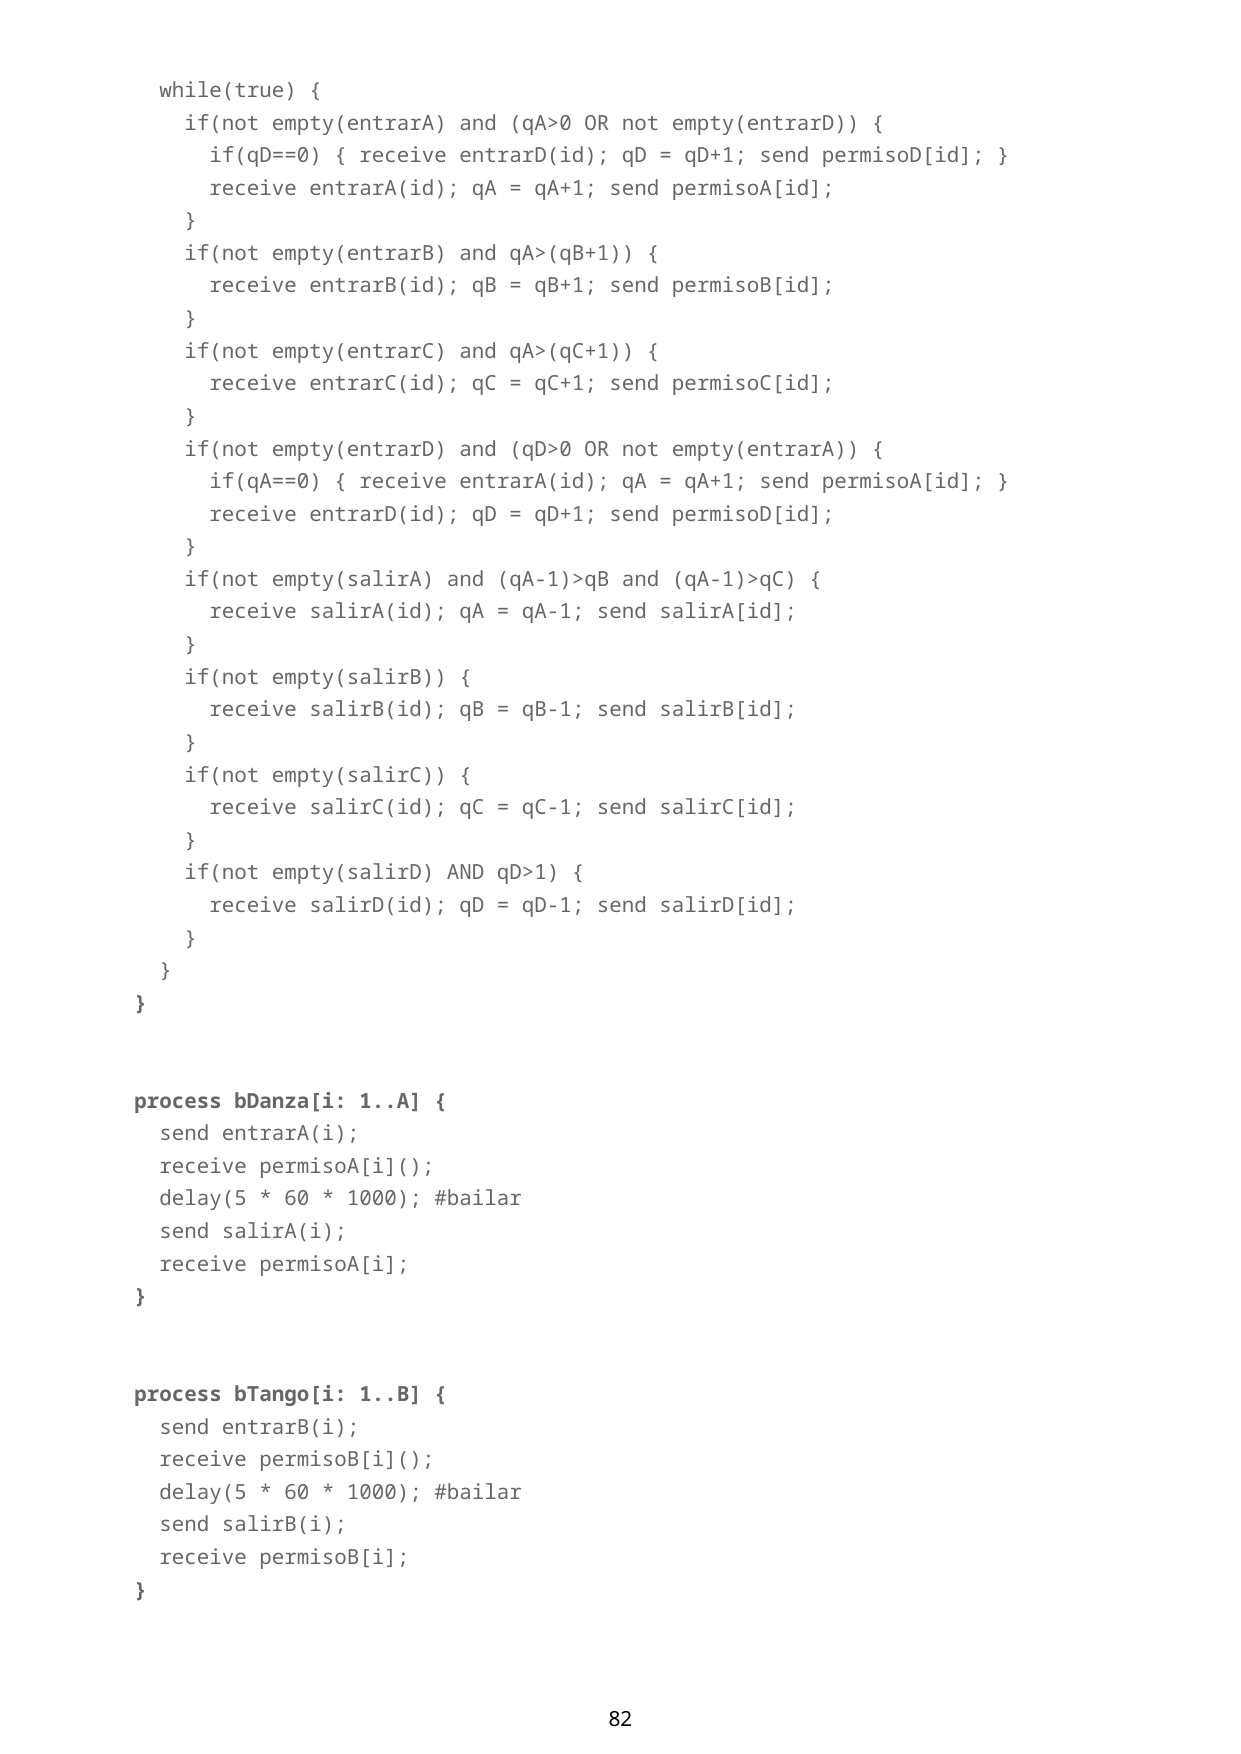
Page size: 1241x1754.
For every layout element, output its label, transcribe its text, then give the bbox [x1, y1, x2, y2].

text } [134, 531, 1165, 560]
text receive salirC(id); qC = qC-1; send salirC[id]; [134, 792, 1165, 821]
text receive permisoB[i]; [134, 1542, 1165, 1571]
text receive salirD(id); qD = qD-1; send salirD[id]; [134, 890, 1165, 918]
text } [134, 988, 1165, 1016]
text if(not empty(entrarD) and (qD>0 OR not empty(entrarA)) { [134, 434, 1165, 462]
text delay(5 * 60 * 1000); #bailar [134, 1477, 1165, 1505]
text receive entrarC(id); qC = qC+1; send permisoC[id]; [134, 368, 1165, 397]
text receive salirA(id); qA = qA-1; send salirA[id]; [134, 597, 1165, 625]
text if(not empty(entrarB) and qA>(qB+1)) { [134, 238, 1165, 266]
text } [134, 1575, 1165, 1603]
text } [134, 727, 1165, 756]
text } [134, 1281, 1165, 1310]
text if(not empty(salirC)) { [134, 760, 1165, 788]
text receive permisoA[i]; [134, 1249, 1165, 1277]
text receive entrarB(id); qB = qB+1; send permisoB[id]; [134, 271, 1165, 299]
text if(not empty(salirA) and (qA-1)>qB and (qA-1)>qC) { [134, 564, 1165, 592]
text delay(5 * 60 * 1000); #bailar [134, 1183, 1165, 1212]
text send salirB(i); [134, 1509, 1165, 1538]
text receive salirB(id); qB = qB-1; send salirB[id]; [134, 694, 1165, 723]
text } [134, 629, 1165, 658]
text send salirA(i); [134, 1216, 1165, 1244]
text if(not empty(entrarC) and qA>(qC+1)) { [134, 336, 1165, 364]
text receive permisoB[i](); [134, 1444, 1165, 1473]
text process bDanza[i: 1..A] { [134, 1086, 1165, 1114]
text if(not empty(salirD) AND qD>1) { [134, 857, 1165, 886]
text while(true) { [134, 75, 1165, 103]
text if(not empty(entrarA) and (qA>0 OR not empty(entrarD)) { [134, 108, 1165, 136]
text if(not empty(salirB)) { [134, 662, 1165, 690]
text if(qD==0) { receive entrarD(id); qD = qD+1; send permisoD[id]; } [134, 140, 1165, 169]
text } [134, 955, 1165, 984]
text if(qA==0) { receive entrarA(id); qA = qA+1; send permisoA[id]; } [134, 466, 1165, 495]
text receive entrarD(id); qD = qD+1; send permisoD[id]; [134, 499, 1165, 527]
text } [134, 923, 1165, 951]
text } [134, 205, 1165, 234]
text } [134, 401, 1165, 429]
text send entrarA(i); [134, 1118, 1165, 1147]
text } [134, 825, 1165, 853]
text receive permisoA[i](); [134, 1151, 1165, 1179]
text } [134, 303, 1165, 332]
text send entrarB(i); [134, 1412, 1165, 1440]
text process bTango[i: 1..B] { [134, 1379, 1165, 1408]
text receive entrarA(id); qA = qA+1; send permisoA[id]; [134, 173, 1165, 201]
